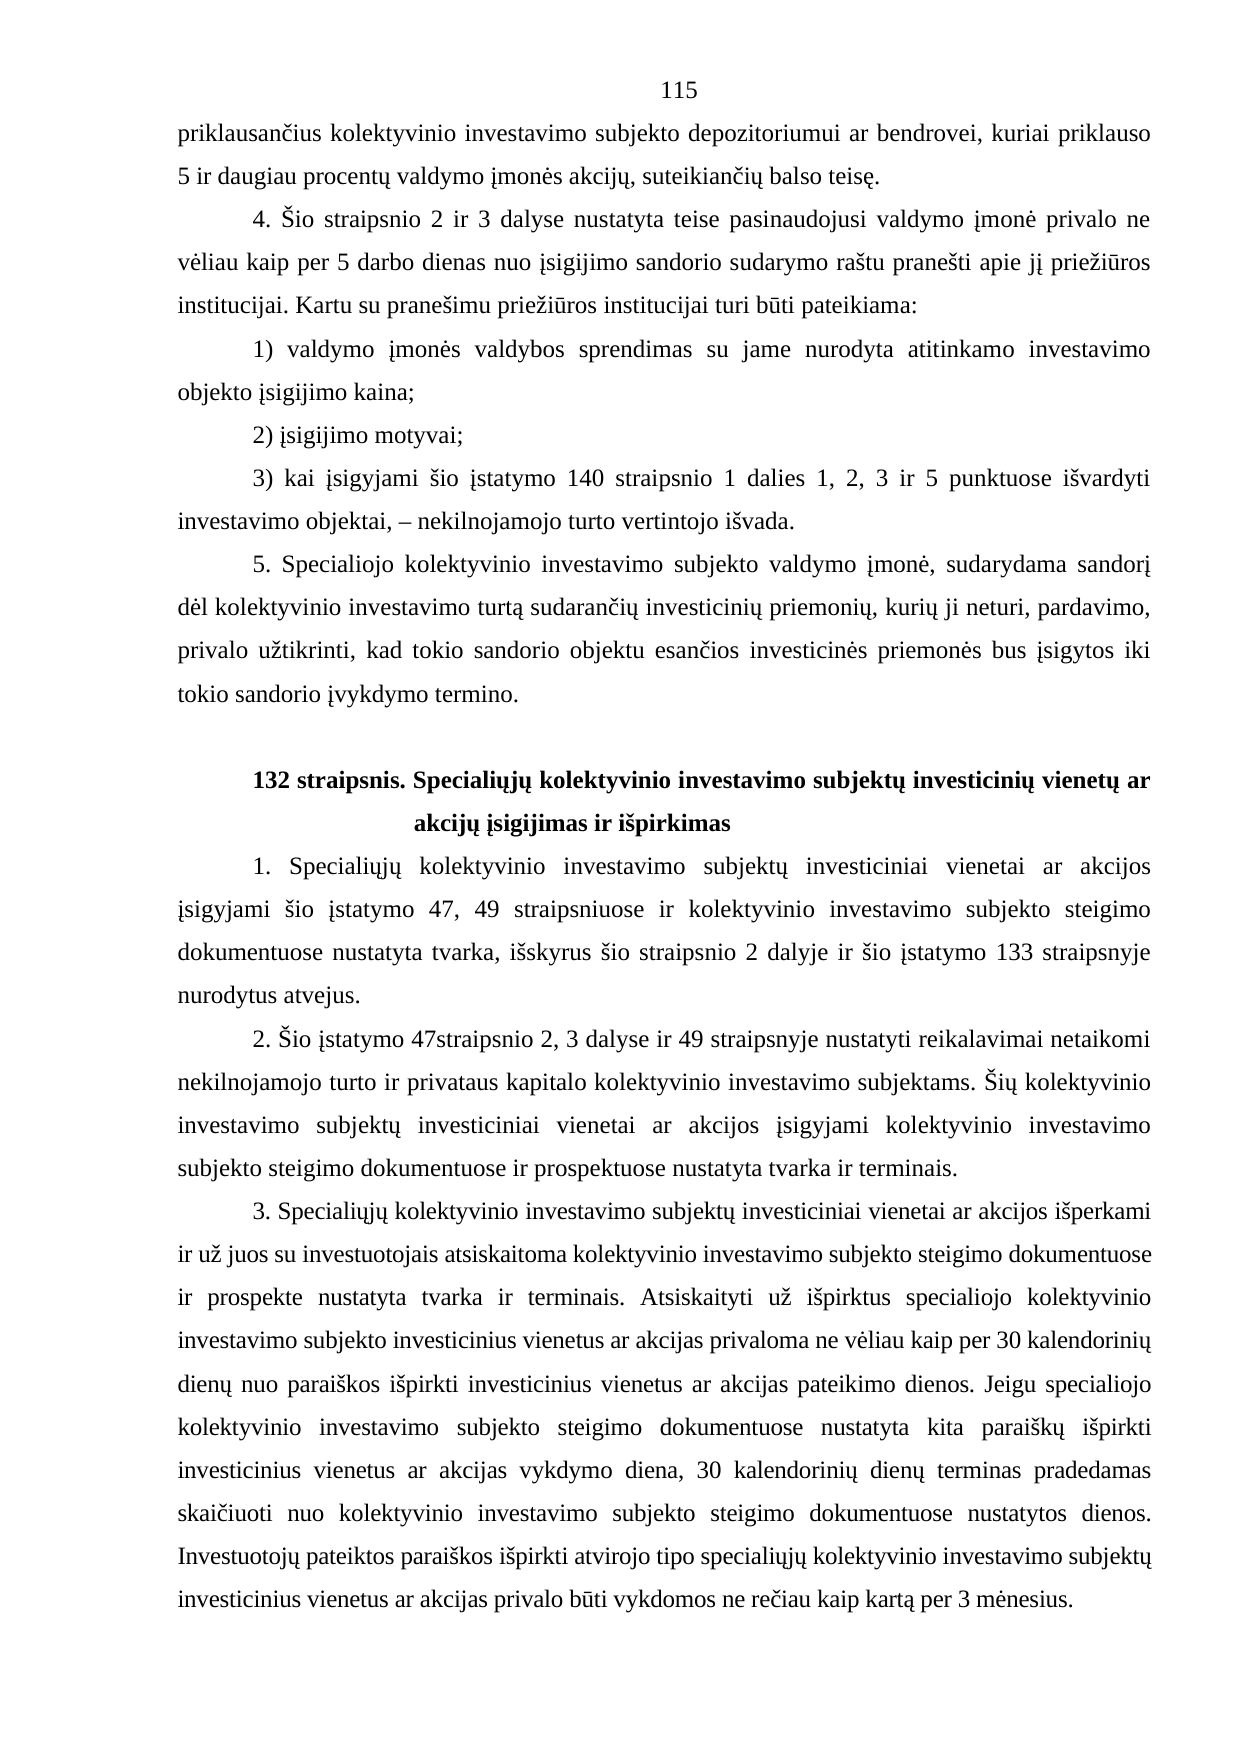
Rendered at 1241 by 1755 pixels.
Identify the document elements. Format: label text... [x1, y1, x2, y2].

text 1) valdymo įmonės valdybos sprendimas su jame nurodyta atitinkamo investavimo objekto įsigijimo kaina; [177, 334, 1152, 406]
text 132 straipsnis. Specialiųjų kolektyvinio investavimo subjektų investicinių vienetų ar akcijų įsigijimas ir išpirkimas [252, 765, 1152, 837]
text 1. Specialiųjų kolektyvinio investavimo subjektų investiciniai vienetai ar akcijos įsigyjami šio įstatymo 47, 49 straipsniuose ir kolektyvinio investavimo subjekto steigimo dokumentuose nustatyta tvarka, išskyrus šio straipsnio 2 dalyje ir šio įstatymo 133 straipsnyje nurodytus atvejus. [177, 851, 1152, 1009]
text priklausančius kolektyvinio investavimo subjekto depozitoriumui ar bendrovei, kuriai priklauso 5 ir daugiau procentų valdymo įmonės akcijų, suteikiančių balso teisę. [177, 118, 1152, 190]
text 2. Šio įstatymo 47straipsnio 2, 3 dalyse ir 49 straipsnyje nustatyti reikalavimai netaikomi nekilnojamojo turto ir privataus kapitalo kolektyvinio investavimo subjektams. Šių kolektyvinio investavimo subjektų investiciniai vienetai ar akcijos įsigyjami kolektyvinio investavimo subjekto steigimo dokumentuose ir prospektuose nustatyta tvarka ir terminais. [177, 1024, 1152, 1182]
text 3. Specialiųjų kolektyvinio investavimo subjektų investiciniai vienetai ar akcijos išperkami ir už juos su investuotojais atsiskaitoma kolektyvinio investavimo subjekto steigimo dokumentuose ir prospekte nustatyta tvarka ir terminais. Atsiskaityti už išpirktus specialiojo kolektyvinio investavimo subjekto investicinius vienetus ar akcijas privaloma ne vėliau kaip per 30 kalendorinių dienų nuo paraiškos išpirkti investicinius vienetus ar akcijas pateikimo dienos. Jeigu specialiojo kolektyvinio investavimo subjekto steigimo dokumentuose nustatyta kita paraiškų išpirkti investicinius vienetus ar akcijas vykdymo diena, 30 kalendorinių dienų terminas pradedamas skaičiuoti nuo kolektyvinio investavimo subjekto steigimo dokumentuose nustatytos dienos. Investuotojų pateiktos paraiškos išpirkti atvirojo tipo specialiųjų kolektyvinio investavimo subjektų investicinius vienetus ar akcijas privalo būti vykdomos ne rečiau kaip kartą per 3 mėnesius. [177, 1196, 1152, 1613]
text 4. Šio straipsnio 2 ir 3 dalyse nustatyta teise pasinaudojusi valdymo įmonė privalo ne vėliau kaip per 5 darbo dienas nuo įsigijimo sandorio sudarymo raštu pranešti apie jį priežiūros institucijai. Kartu su pranešimu priežiūros institucijai turi būti pateikiama: [177, 204, 1152, 319]
text 3) kai įsigyjami šio įstatymo 140 straipsnio 1 dalies 1, 2, 3 ir 5 punktuose išvardyti investavimo objektai, – nekilnojamojo turto vertintojo išvada. [177, 463, 1152, 535]
text 5. Specialiojo kolektyvinio investavimo subjekto valdymo įmonė, sudarydama sandorį dėl kolektyvinio investavimo turtą sudarančių investicinių priemonių, kurių ji neturi, pardavimo, privalo užtikrinti, kad tokio sandorio objektu esančios investicinės priemonės bus įsigytos iki tokio sandorio įvykdymo termino. [177, 549, 1152, 707]
text 2) įsigijimo motyvai; [177, 420, 1152, 449]
